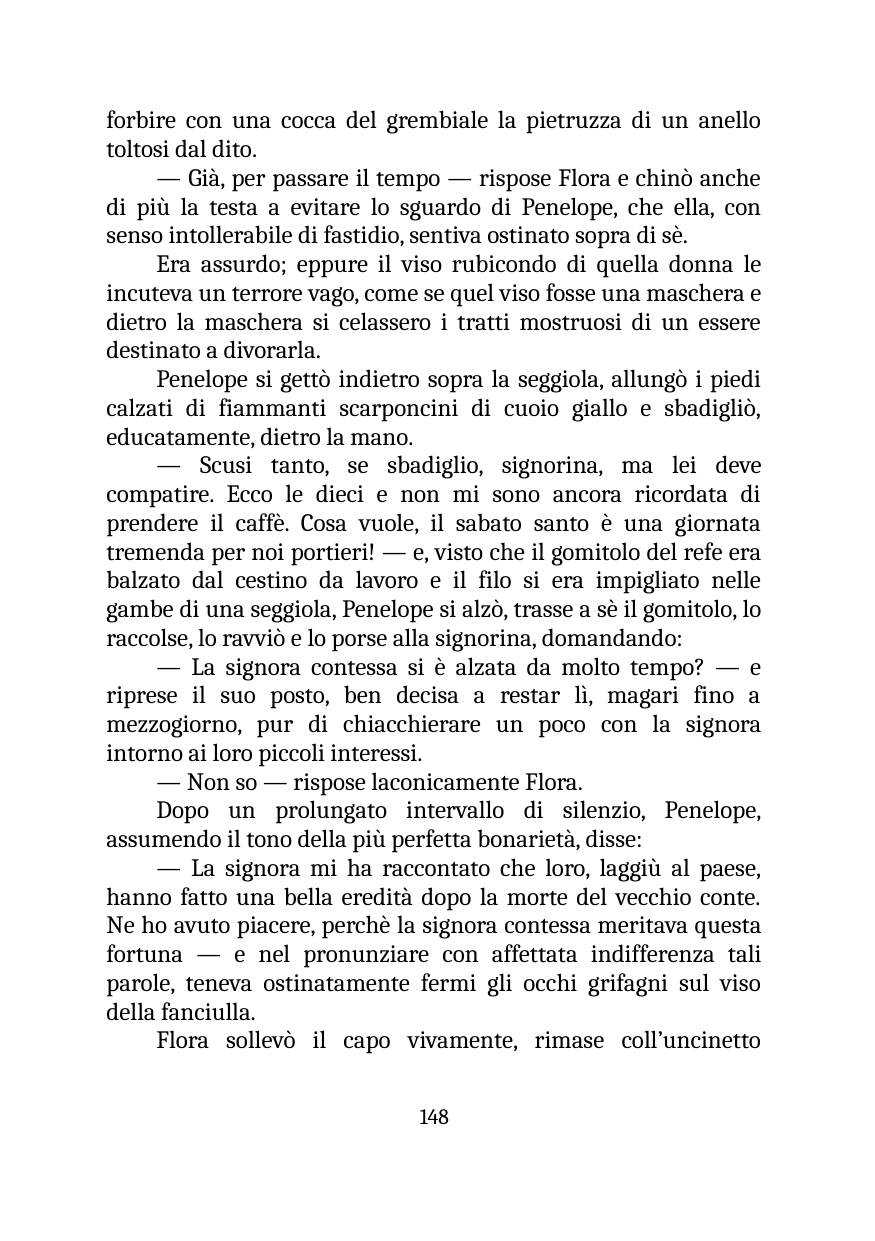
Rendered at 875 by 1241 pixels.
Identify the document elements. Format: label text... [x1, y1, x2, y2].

text Penelope si gettò indietro sopra la seggiola, allungò i piedi calzati di fiammanti scarponcini di cuoio giallo e sbadigliò, educatamente, dietro la mano. [106, 365, 762, 451]
text — La signora mi ha raccontato che loro, laggiù al paese, hanno fatto una bella eredità dopo la morte del vecchio conte. Ne ho avuto piacere, perchè la signora contessa meritava questa fortuna — e nel pronunziare con affettata indifferenza tali parole, teneva ostinatamente fermi gli occhi grifagni sul viso della fanciulla. [106, 854, 762, 1026]
text forbire con una cocca del grembiale la pietruzza di un anello toltosi dal dito. [106, 106, 762, 164]
text — Scusi tanto, se sbadiglio, signorina, ma lei deve compatire. Ecco le dieci e non mi sono ancora ricordata di prendere il caffè. Cosa vuole, il sabato santo è una giornata tremenda per noi portieri! — e, visto che il gomitolo del refe era balzato dal cestino da lavoro e il filo si era impigliato nelle gambe di una seggiola, Penelope si alzò, trasse a sè il gomitolo, lo raccolse, lo ravviò e lo porse alla signorina, domandando: [106, 451, 762, 652]
text Era assurdo; eppure il viso rubicondo di quella donna le incuteva un terrore vago, come se quel viso fosse una maschera e dietro la maschera si celassero i tratti mostruosi di un essere destinato a divorarla. [106, 250, 762, 365]
text — La signora contessa si è alzata da molto tempo? — e riprese il suo posto, ben decisa a restar lì, magari fino a mezzogiorno, pur di chiacchierare un poco con la signora intorno ai loro piccoli interessi. [106, 652, 762, 767]
text Flora sollevò il capo vivamente, rimase coll’uncinetto [106, 1026, 762, 1055]
text — Già, per passare il tempo — rispose Flora e chinò anche di più la testa a evitare lo sguardo di Penelope, che ella, con senso intollerabile di fastidio, sentiva ostinato sopra di sè. [106, 164, 762, 250]
text — Non so — rispose laconicamente Flora. [106, 767, 762, 796]
text Dopo un prolungato intervallo di silenzio, Penelope, assumendo il tono della più perfetta bonarietà, disse: [106, 796, 762, 854]
